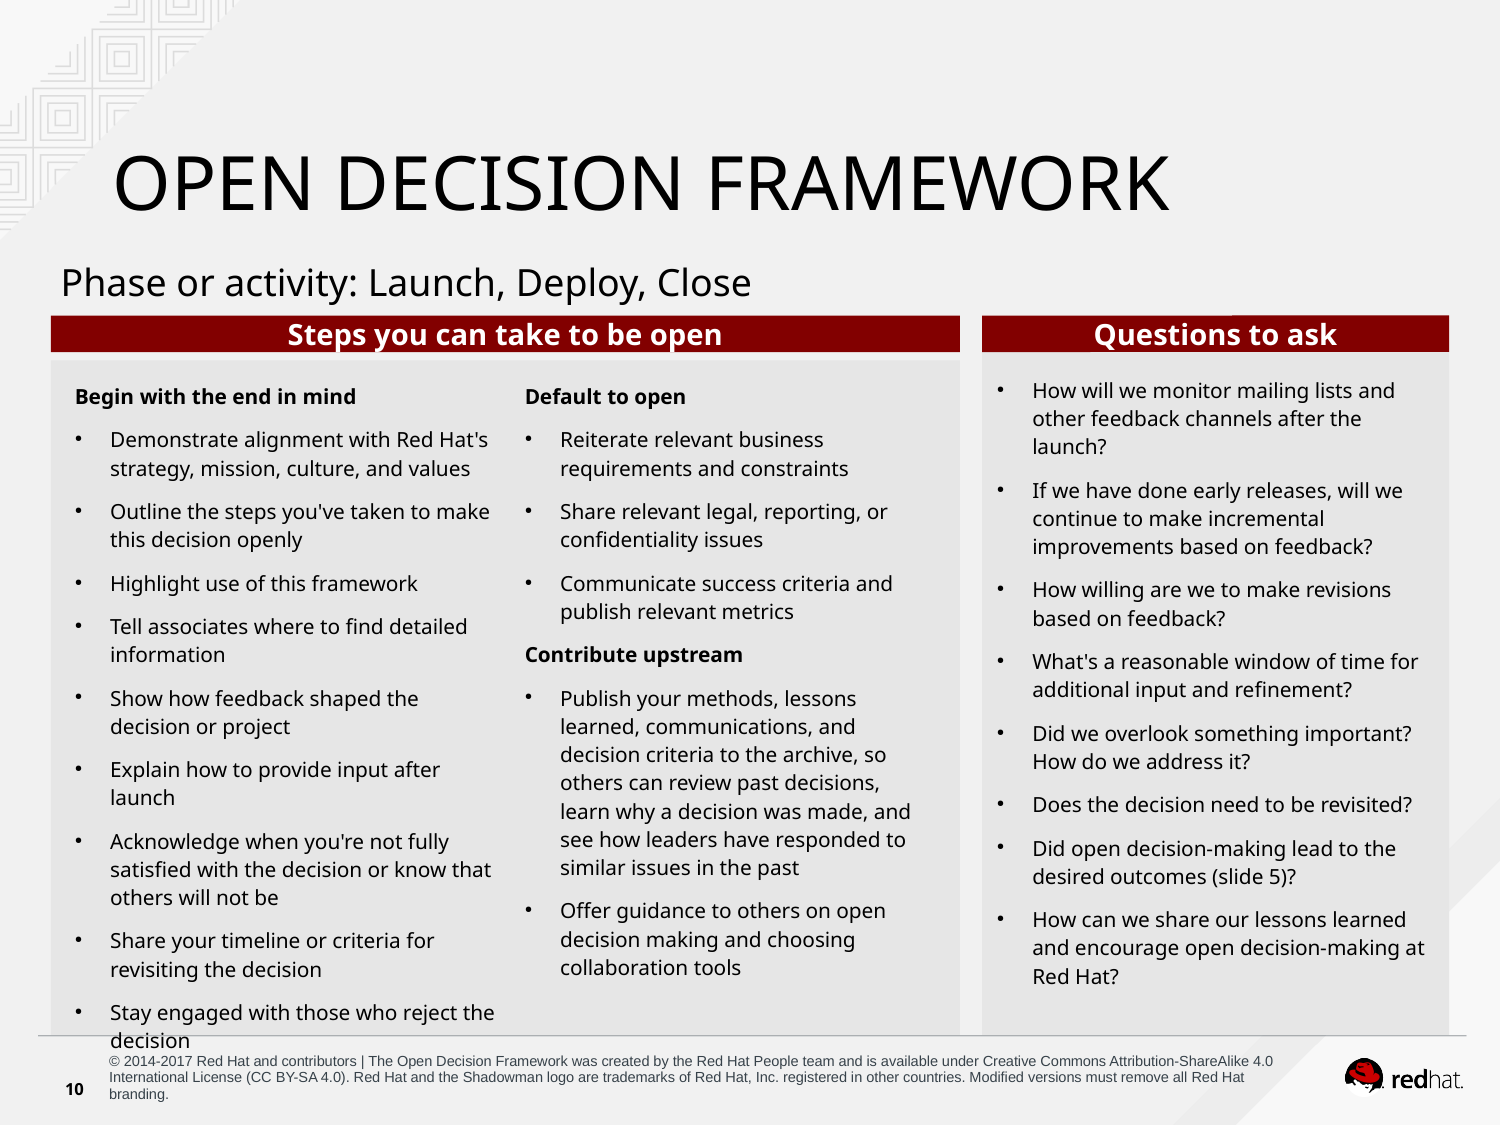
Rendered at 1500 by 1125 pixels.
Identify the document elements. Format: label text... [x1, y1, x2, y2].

text_box Phase or activity: Launch, Deploy, Close [45, 249, 1126, 360]
text_box Questions to ask [1126, 315, 1450, 352]
picture [0, 0, 1500, 1125]
title OPEN DECISION FRAMEWORK [112, 0, 1388, 233]
text_box Default to open Reiterate relevant business requirements and constraints Share relevant legal, reporting, or confidentiality issues Communicate success criteria and publish relevant metrics Contribute upstream Publish your methods, lessons learned, communications, and decision criteria to the archive, so others can review past decisions, learn why a decision was made, and see how leaders have responded to similar issues in the past Offer guidance to others on open decision making and choosing collaboration tools [510, 375, 946, 931]
text_box [50, 360, 960, 1035]
text_box Begin with the end in mind Demonstrate alignment with Red Hat's strategy, mission, culture, and values Outline the steps you've taken to make this decision openly Highlight use of this framework Tell associates where to find detailed information Show how feedback shaped the decision or project Explain how to provide input after launch Acknowledge when you're not fully satisfied with the decision or know that others will not be Share your timeline or criteria for revisiting the decision Stay engaged with those who reject the decision [60, 375, 511, 1003]
text_box How will we monitor mailing lists and other feedback channels after the launch? If we have done early releases, will we continue to make incremental improvements based on feedback? How willing are we to make revisions based on feedback? What's a reasonable window of time for additional input and refinement? Did we overlook something important? How do we address it? Does the decision need to be revisited? Did open decision-making lead to the desired outcomes (slide 5)? How can we share our lessons learned and encourage open decision-making at Red Hat? [982, 352, 1450, 1035]
